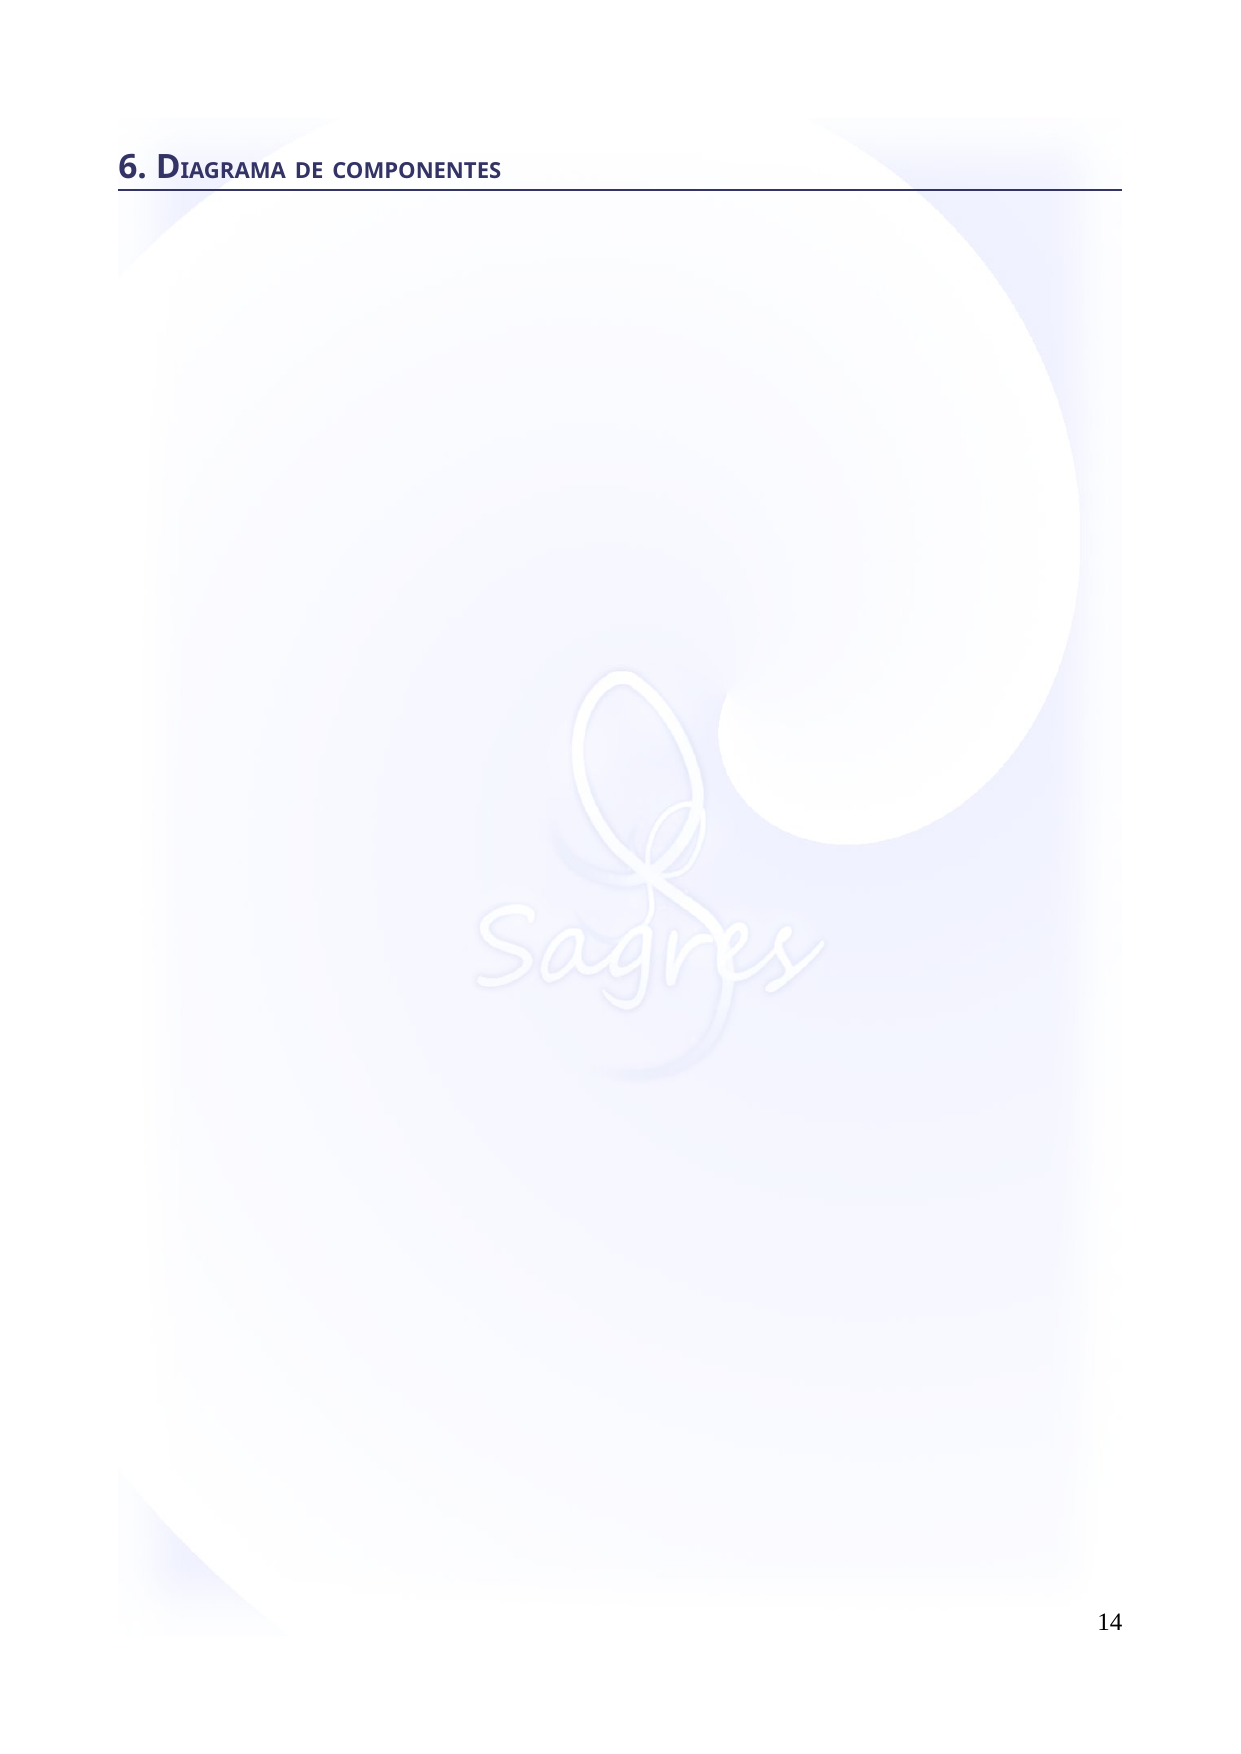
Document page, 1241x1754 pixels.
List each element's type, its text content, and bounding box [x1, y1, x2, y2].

subtitle 6. Diagrama de componentes [118, 143, 1122, 189]
picture [118, 118, 1122, 143]
picture [118, 191, 1122, 1636]
